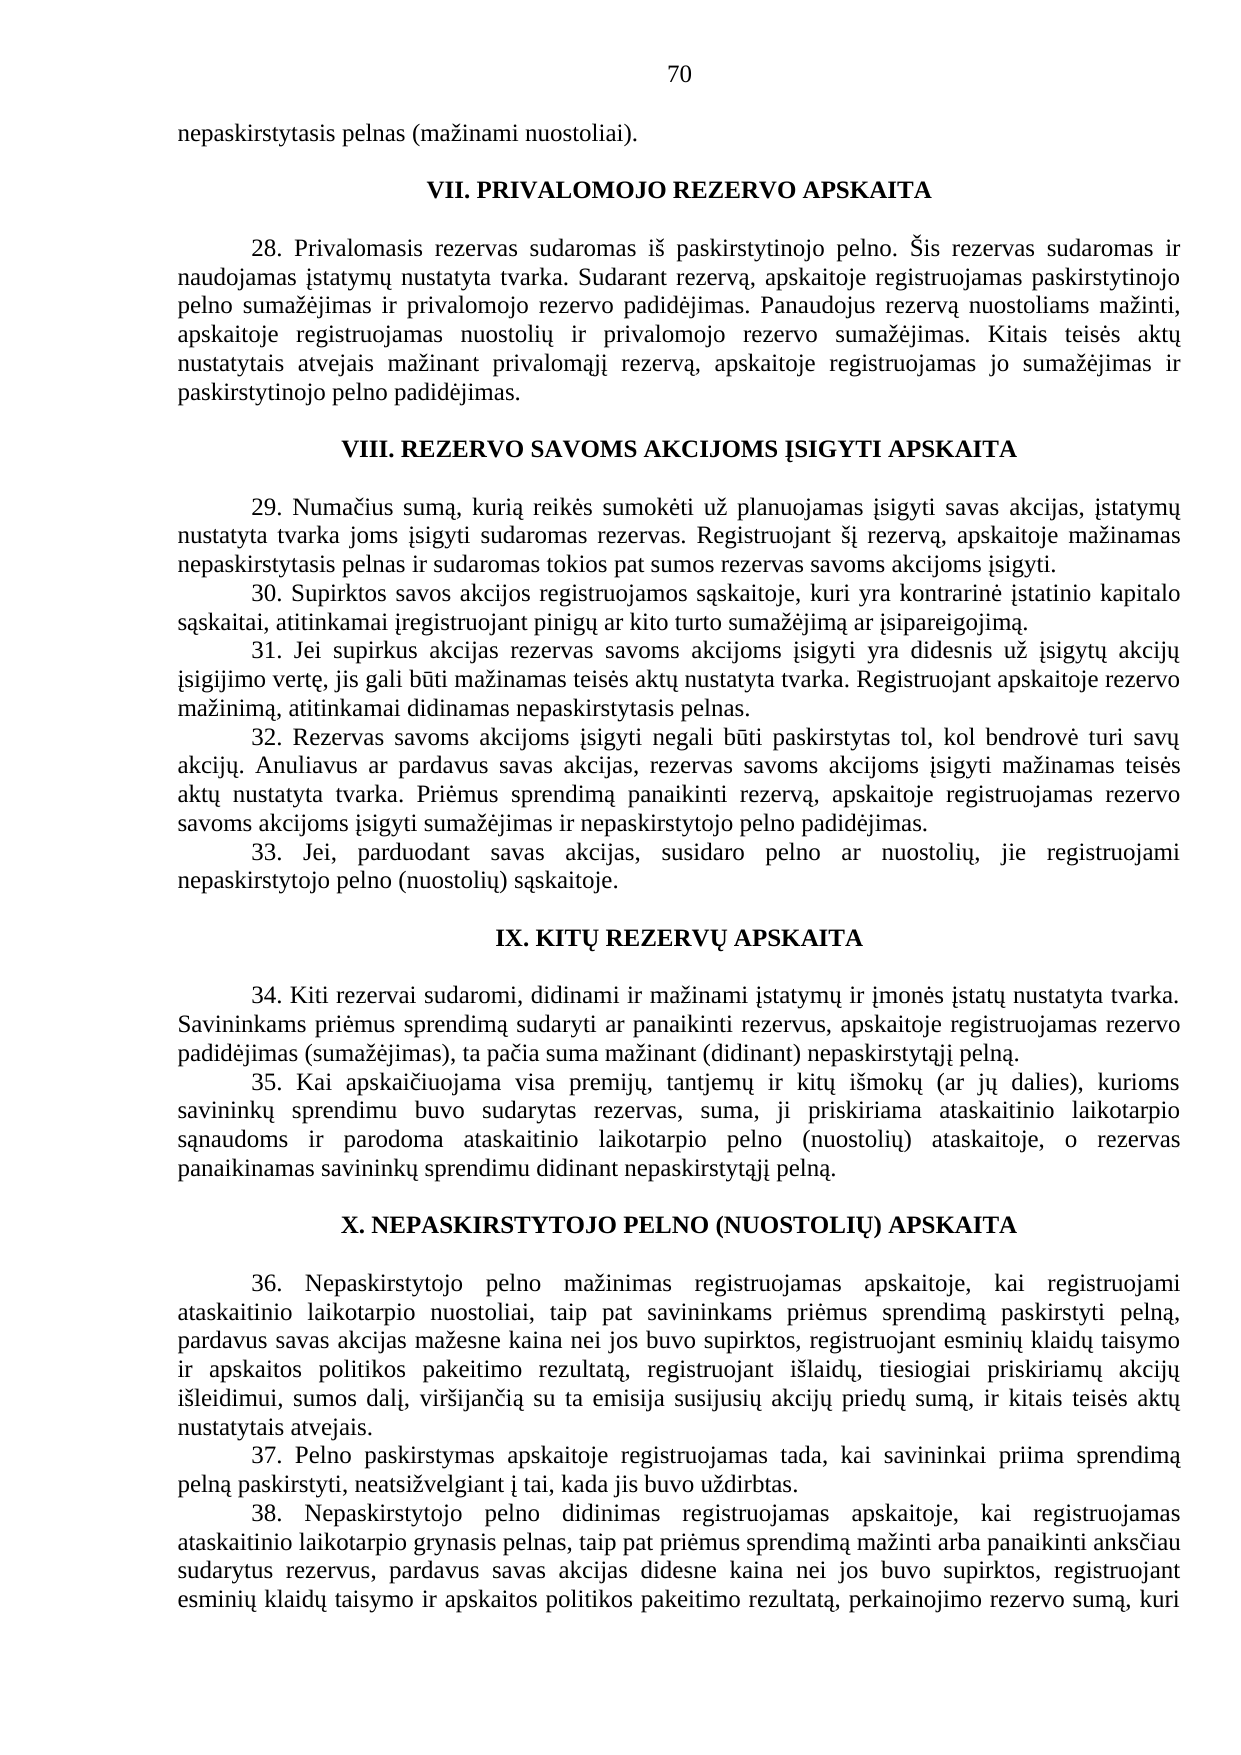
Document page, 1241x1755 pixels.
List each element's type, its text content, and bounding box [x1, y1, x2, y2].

text IX. KITŲ REZERVŲ APSKAITA [177, 923, 1181, 952]
text 29. Numačius sumą, kurią reikės sumokėti už planuojamas įsigyti savas akcijas, įstatymų nustatyta tvarka joms įsigyti sudaromas rezervas. Registruojant šį rezervą, apskaitoje mažinamas nepaskirstytasis pelnas ir sudaromas tokios pat sumos rezervas savoms akcijoms įsigyti. [177, 492, 1181, 578]
text 32. Rezervas savoms akcijoms įsigyti negali būti paskirstytas tol, kol bendrovė turi savų akcijų. Anuliavus ar pardavus savas akcijas, rezervas savoms akcijoms įsigyti mažinamas teisės aktų nustatyta tvarka. Priėmus sprendimą panaikinti rezervą, apskaitoje registruojamas rezervo savoms akcijoms įsigyti sumažėjimas ir nepaskirstytojo pelno padidėjimas. [177, 722, 1181, 837]
text 30. Supirktos savos akcijos registruojamos sąskaitoje, kuri yra kontrarinė įstatinio kapitalo sąskaitai, atitinkamai įregistruojant pinigų ar kito turto sumažėjimą ar įsipareigojimą. [177, 578, 1181, 636]
text X. NEPASKIRSTYTOJO PELNO (NUOSTOLIŲ) APSKAITA [177, 1211, 1181, 1239]
text 31. Jei supirkus akcijas rezervas savoms akcijoms įsigyti yra didesnis už įsigytų akcijų įsigijimo vertę, jis gali būti mažinamas teisės aktų nustatyta tvarka. Registruojant apskaitoje rezervo mažinimą, atitinkamai didinamas nepaskirstytasis pelnas. [177, 636, 1181, 722]
text 38. Nepaskirstytojo pelno didinimas registruojamas apskaitoje, kai registruojamas ataskaitinio laikotarpio grynasis pelnas, taip pat priėmus sprendimą mažinti arba panaikinti anksčiau sudarytus rezervus, pardavus savas akcijas didesne kaina nei jos buvo supirktos, registruojant esminių klaidų taisymo ir apskaitos politikos pakeitimo rezultatą, perkainojimo rezervo sumą, kuri [177, 1498, 1181, 1613]
text VIII. REZERVO SAVOMS AKCIJOMS ĮSIGYTI APSKAITA [177, 434, 1181, 463]
text VII. PRIVALOMOJO REZERVO APSKAITA [177, 176, 1181, 204]
text 28. Privalomasis rezervas sudaromas iš paskirstytinojo pelno. Šis rezervas sudaromas ir naudojamas įstatymų nustatyta tvarka. Sudarant rezervą, apskaitoje registruojamas paskirstytinojo pelno sumažėjimas ir privalomojo rezervo padidėjimas. Panaudojus rezervą nuostoliams mažinti, apskaitoje registruojamas nuostolių ir privalomojo rezervo sumažėjimas. Kitais teisės aktų nustatytais atvejais mažinant privalomąjį rezervą, apskaitoje registruojamas jo sumažėjimas ir paskirstytinojo pelno padidėjimas. [177, 233, 1181, 406]
text 37. Pelno paskirstymas apskaitoje registruojamas tada, kai savininkai priima sprendimą pelną paskirstyti, neatsižvelgiant į tai, kada jis buvo uždirbtas. [177, 1441, 1181, 1498]
text 36. Nepaskirstytojo pelno mažinimas registruojamas apskaitoje, kai registruojami ataskaitinio laikotarpio nuostoliai, taip pat savininkams priėmus sprendimą paskirstyti pelną, pardavus savas akcijas mažesne kaina nei jos buvo supirktos, registruojant esminių klaidų taisymo ir apskaitos politikos pakeitimo rezultatą, registruojant išlaidų, tiesiogiai priskiriamų akcijų išleidimui, sumos dalį, viršijančią su ta emisija susijusių akcijų priedų sumą, ir kitais teisės aktų nustatytais atvejais. [177, 1268, 1181, 1441]
text nepaskirstytasis pelnas (mažinami nuostoliai). [177, 118, 1181, 147]
text 34. Kiti rezervai sudaromi, didinami ir mažinami įstatymų ir įmonės įstatų nustatyta tvarka. Savininkams priėmus sprendimą sudaryti ar panaikinti rezervus, apskaitoje registruojamas rezervo padidėjimas (sumažėjimas), ta pačia suma mažinant (didinant) nepaskirstytąjį pelną. [177, 981, 1181, 1067]
text 33. Jei, parduodant savas akcijas, susidaro pelno ar nuostolių, jie registruojami nepaskirstytojo pelno (nuostolių) sąskaitoje. [177, 837, 1181, 894]
text 35. Kai apskaičiuojama visa premijų, tantjemų ir kitų išmokų (ar jų dalies), kurioms savininkų sprendimu buvo sudarytas rezervas, suma, ji priskiriama ataskaitinio laikotarpio sąnaudoms ir parodoma ataskaitinio laikotarpio pelno (nuostolių) ataskaitoje, o rezervas panaikinamas savininkų sprendimu didinant nepaskirstytąjį pelną. [177, 1067, 1181, 1182]
